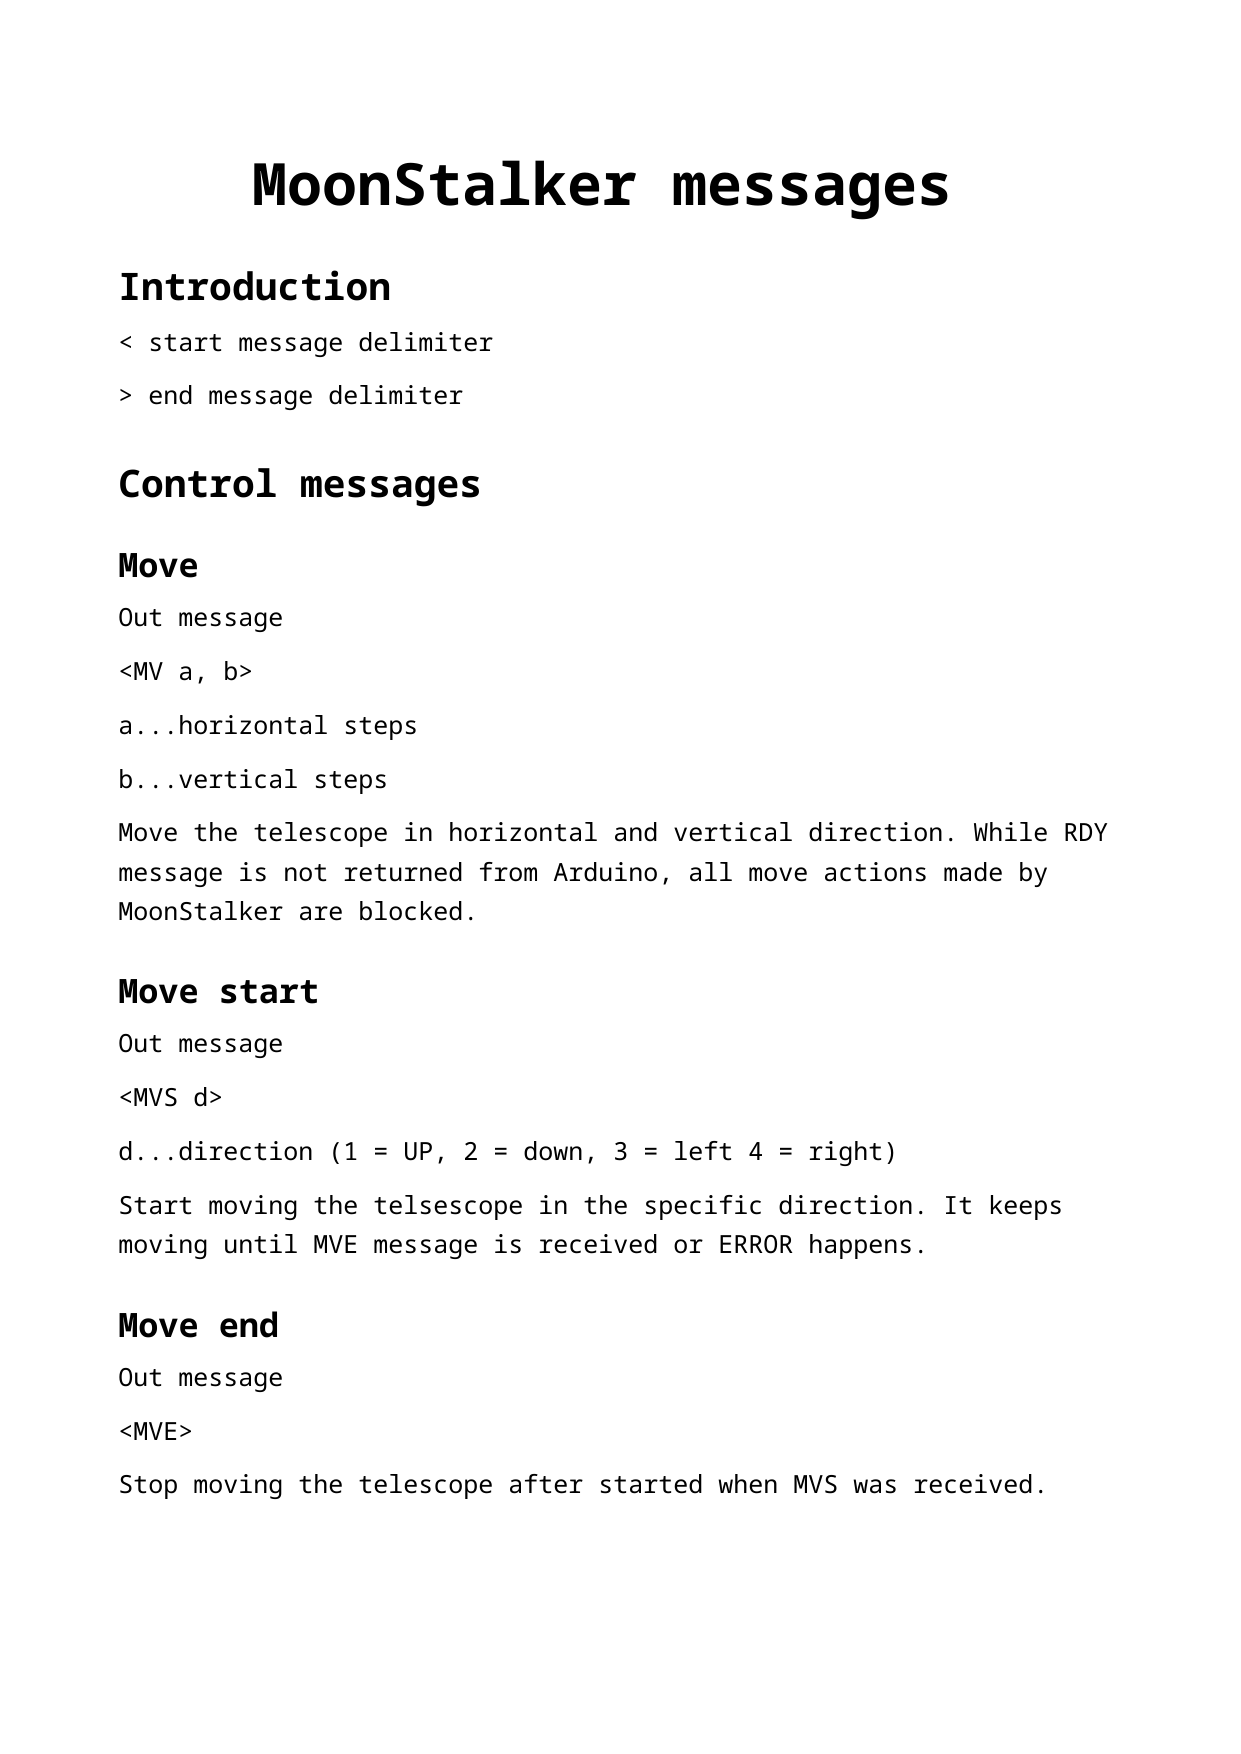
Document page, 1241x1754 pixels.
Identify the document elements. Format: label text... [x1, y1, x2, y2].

text > end message delimiter [118, 378, 1122, 412]
subtitle Introduction [118, 260, 1122, 312]
text Out message [118, 1026, 1122, 1060]
title MoonStalker messages [118, 143, 1122, 223]
text Out message [118, 1359, 1122, 1393]
text Move the telescope in horizontal and vertical direction. While RDY message is not returned from Arduino, all move actions made by MoonStalker are blocked. [118, 815, 1122, 927]
subtitle Control messages [118, 457, 1122, 508]
text a...horizontal steps [118, 707, 1122, 742]
subtitle Move start [118, 968, 1122, 1014]
subtitle Move [118, 542, 1122, 587]
text <MVS d> [118, 1080, 1122, 1114]
text Start moving the telsescope in the specific direction. It keeps moving until MVE message is received or ERROR happens. [118, 1187, 1122, 1261]
text d...direction (1 = UP, 2 = down, 3 = left 4 = right) [118, 1134, 1122, 1168]
text <MV a, b> [118, 654, 1122, 688]
subtitle Move end [118, 1301, 1122, 1347]
text < start message delimiter [118, 324, 1122, 358]
text Stop moving the telescope after started when MVS was received. [118, 1467, 1122, 1501]
text <MVE> [118, 1413, 1122, 1447]
text Out message [118, 600, 1122, 634]
text b...vertical steps [118, 761, 1122, 795]
